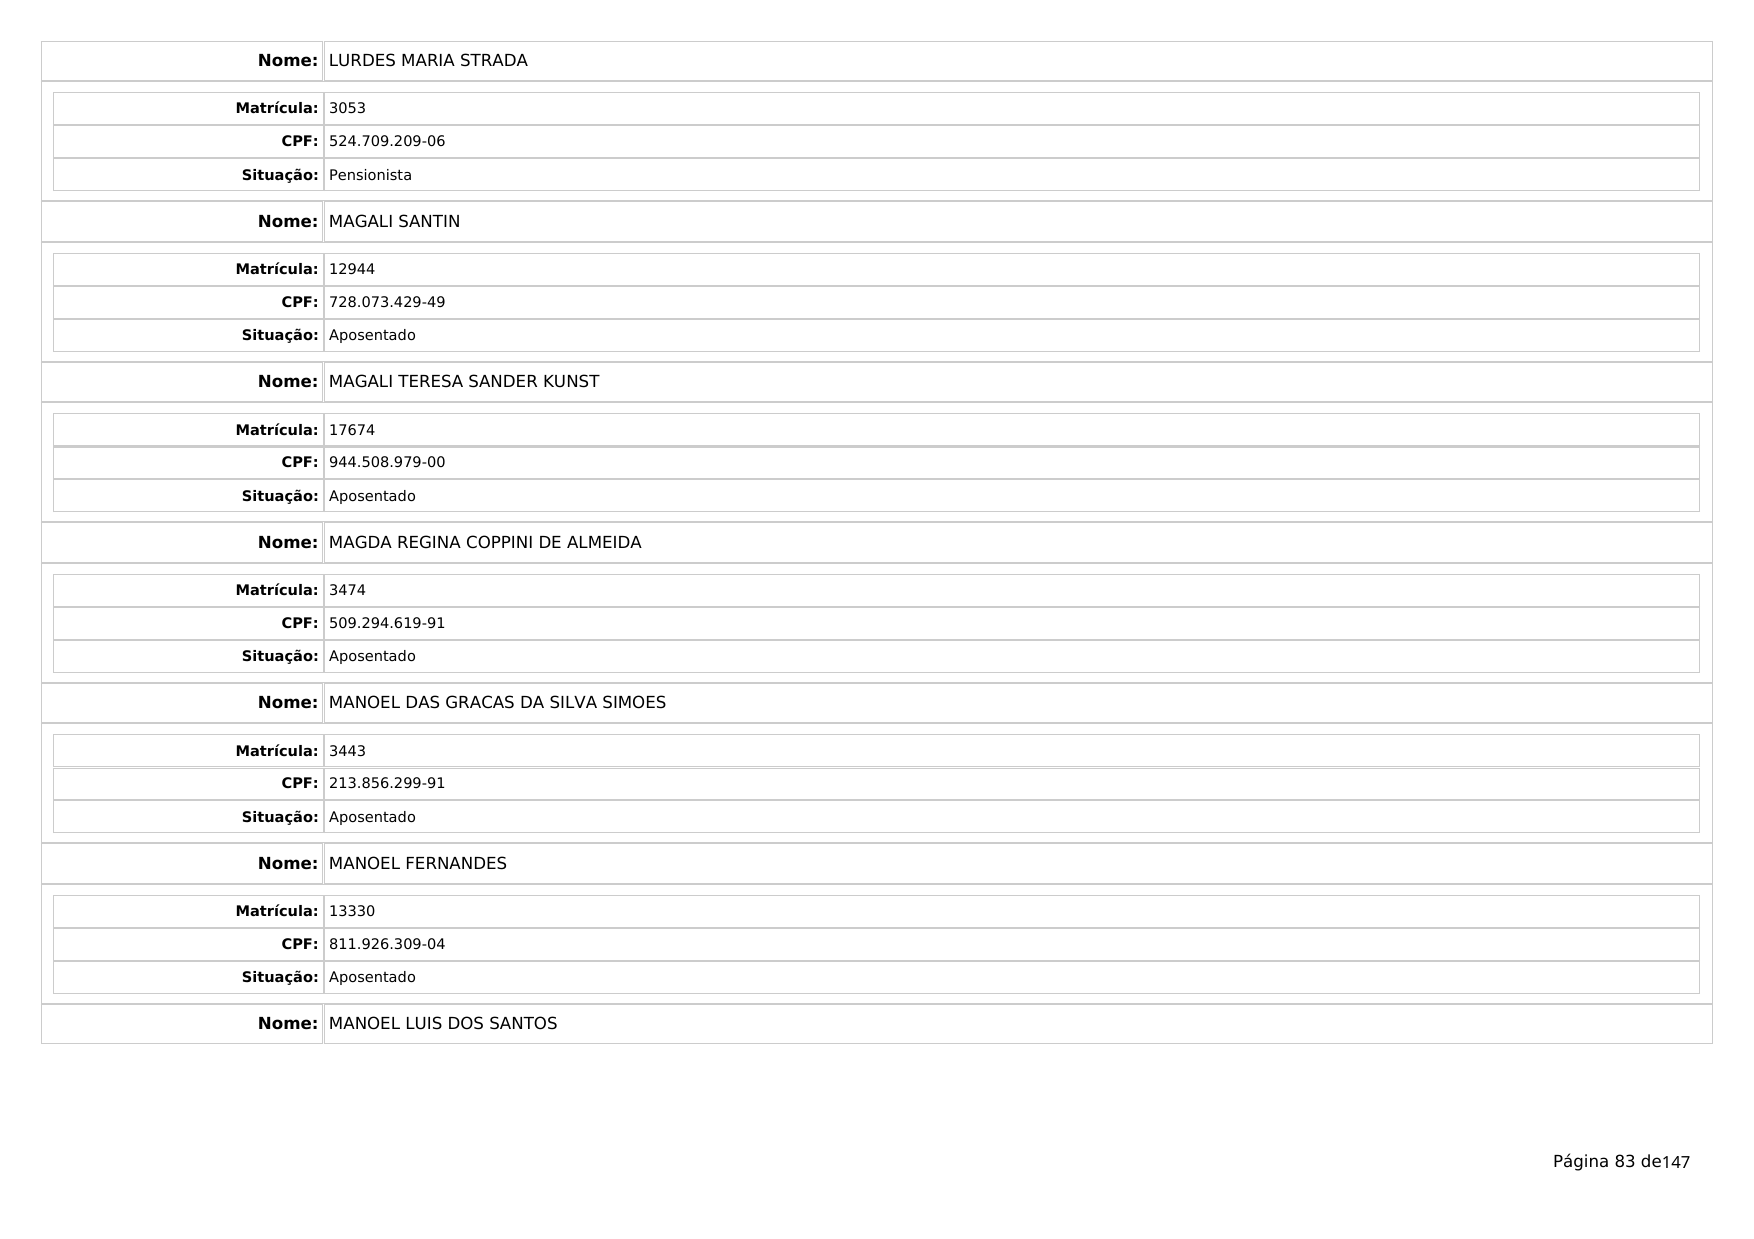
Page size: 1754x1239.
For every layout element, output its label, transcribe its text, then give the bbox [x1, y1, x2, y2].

table_cell [1708, 607, 1712, 640]
table_cell [46, 253, 53, 286]
table_cell 811.926.309-04 [325, 929, 1699, 960]
table_cell Situação: [54, 320, 323, 351]
table_cell [1708, 479, 1712, 512]
table_cell [0, 563, 41, 683]
table_cell [46, 734, 53, 767]
table_header [1713, 0, 1753, 41]
table_cell [1713, 563, 1753, 683]
table_cell [0, 41, 41, 81]
table_header [1700, 86, 1708, 92]
table_cell [0, 81, 41, 201]
table_cell [46, 446, 53, 479]
table_cell 524.709.209-06 [325, 126, 1699, 157]
table_cell Aposentado [325, 801, 1699, 832]
table_header [324, 407, 1700, 413]
table_cell [0, 1044, 41, 1142]
table_cell [42, 403, 1712, 521]
table_cell [1713, 1142, 1753, 1182]
table_cell [1531, 1044, 1662, 1142]
table_cell [46, 125, 53, 158]
table_cell [42, 564, 1712, 682]
table_cell [1708, 446, 1712, 479]
table_cell [1700, 286, 1708, 319]
table_cell [1700, 640, 1708, 673]
table_cell [1708, 92, 1712, 125]
table_cell [1700, 319, 1708, 352]
table_cell Matrícula: [54, 896, 323, 927]
table_cell [46, 413, 53, 446]
table_cell [1662, 1044, 1713, 1142]
table_cell [46, 286, 53, 319]
table_cell [1713, 1004, 1753, 1044]
table_cell Nome: [42, 1005, 322, 1043]
table_cell MANOEL DAS GRACAS DA SILVA SIMOES [325, 684, 1712, 722]
table_cell [46, 768, 53, 800]
table_cell [1700, 734, 1708, 767]
table_cell [1700, 961, 1708, 994]
table_cell [46, 92, 53, 125]
table_cell [1713, 522, 1753, 563]
table_cell CPF: [54, 287, 323, 318]
table_header [46, 86, 53, 92]
table_cell [1708, 413, 1712, 446]
table_cell [1713, 41, 1753, 81]
table_header [1700, 728, 1708, 734]
table_cell [1700, 158, 1708, 191]
table_cell MANOEL FERNANDES [325, 844, 1712, 883]
table_cell CPF: [54, 608, 323, 639]
table_cell Nome: [42, 202, 322, 241]
table_cell 728.073.429-49 [325, 287, 1699, 318]
table_cell [1700, 607, 1708, 640]
table_cell 213.856.299-91 [325, 769, 1699, 799]
table_cell [1713, 884, 1753, 1004]
table_cell CPF: [54, 929, 323, 960]
table_cell [324, 1142, 1531, 1182]
table_cell LURDES MARIA STRADA [325, 42, 1712, 80]
table_cell [1700, 895, 1708, 928]
table_cell [1700, 92, 1708, 125]
table_cell Aposentado [325, 962, 1699, 993]
table_cell [1708, 800, 1712, 833]
table_cell [46, 574, 53, 607]
table_cell CPF: [54, 769, 323, 799]
table_cell Aposentado [325, 320, 1699, 351]
table_cell [0, 884, 41, 1004]
table_cell [46, 607, 53, 640]
table_cell [42, 724, 1712, 842]
table_cell [1713, 723, 1753, 843]
table_cell [1713, 201, 1753, 242]
table_cell Situação: [54, 159, 323, 190]
table_cell [1708, 574, 1712, 607]
table_cell [1700, 446, 1708, 479]
table_cell Pensionista [325, 159, 1699, 190]
table_cell [42, 243, 1712, 361]
table_cell [1708, 286, 1712, 319]
table_header [46, 407, 53, 413]
table_cell 3474 [325, 575, 1699, 606]
table_header [53, 889, 324, 895]
table_header [46, 247, 53, 253]
table_cell [42, 885, 1712, 1003]
table_cell [1700, 125, 1708, 158]
table_header [324, 0, 1531, 41]
table_cell [0, 242, 41, 362]
table_cell [46, 928, 53, 961]
table_header [46, 568, 53, 574]
table_cell 13330 [325, 896, 1699, 927]
table_cell [46, 895, 53, 928]
table_cell 3443 [325, 735, 1699, 766]
table_cell [0, 723, 41, 843]
table_header [1662, 0, 1713, 41]
table_header [1700, 247, 1708, 253]
table_cell Matrícula: [54, 735, 323, 766]
table_cell [1700, 413, 1708, 446]
table_cell [0, 402, 41, 522]
table_cell 3053 [325, 93, 1699, 124]
table_cell [1700, 253, 1708, 286]
table_header [53, 407, 324, 413]
table_cell [46, 640, 53, 673]
table_cell [0, 362, 41, 402]
table_cell Situação: [54, 962, 323, 993]
table_header [46, 889, 53, 895]
table_cell [42, 82, 1712, 200]
table_cell Matrícula: [54, 575, 323, 606]
table_cell [1713, 362, 1753, 402]
table_cell Nome: [42, 42, 322, 80]
table_header [53, 247, 324, 253]
table_header [324, 568, 1700, 574]
table_cell 944.508.979-00 [325, 448, 1699, 478]
table_cell [1708, 319, 1712, 352]
table_cell [41, 1044, 323, 1142]
table_cell Aposentado [325, 480, 1699, 511]
table_cell [1713, 1044, 1753, 1142]
table_header [324, 86, 1700, 92]
table_cell 17674 [325, 414, 1699, 445]
table_cell [1713, 402, 1753, 522]
table_cell [0, 843, 41, 884]
table_cell [46, 479, 53, 512]
table_cell [1708, 125, 1712, 158]
table_cell [1713, 683, 1753, 723]
table_cell [0, 1142, 41, 1182]
table_cell [46, 158, 53, 191]
table_cell [324, 1044, 1531, 1142]
table_cell Situação: [54, 801, 323, 832]
table_header [1700, 889, 1708, 895]
table_cell 147 [1662, 1142, 1713, 1182]
table_header [1531, 0, 1662, 41]
table_cell [1700, 574, 1708, 607]
table_cell 12944 [325, 254, 1699, 285]
table_cell [1700, 768, 1708, 800]
table_header [46, 728, 53, 734]
table_cell [1708, 734, 1712, 767]
table_cell [1708, 158, 1712, 191]
table_cell CPF: [54, 448, 323, 478]
table_cell CPF: [54, 126, 323, 157]
table_cell [1708, 768, 1712, 800]
table_cell [0, 683, 41, 723]
table_cell [1713, 81, 1753, 201]
table_cell [46, 319, 53, 352]
table_cell [41, 1142, 323, 1182]
table_cell [1708, 640, 1712, 673]
table_cell Matrícula: [54, 93, 323, 124]
table_cell MAGALI SANTIN [325, 202, 1712, 241]
table_cell Nome: [42, 523, 322, 562]
table_cell Nome: [42, 363, 322, 401]
table_header [53, 728, 324, 734]
table_cell Nome: [42, 844, 322, 883]
table_cell Situação: [54, 641, 323, 672]
table_cell [46, 800, 53, 833]
table_cell Página 83 de [1531, 1142, 1662, 1182]
table_header [53, 568, 324, 574]
table_header [324, 247, 1700, 253]
table_cell Matrícula: [54, 254, 323, 285]
table_cell [1708, 928, 1712, 961]
table_cell [1700, 928, 1708, 961]
table_header [324, 889, 1700, 895]
table_cell [0, 201, 41, 242]
table_cell MAGALI TERESA SANDER KUNST [325, 363, 1712, 401]
table_header [1700, 407, 1708, 413]
table_cell [1708, 253, 1712, 286]
table_cell Nome: [42, 684, 322, 722]
table_cell [1708, 961, 1712, 994]
table_cell [1713, 242, 1753, 362]
table_header [53, 86, 324, 92]
table_cell [46, 961, 53, 994]
table_cell MAGDA REGINA COPPINI DE ALMEIDA [325, 523, 1712, 562]
table_cell [0, 522, 41, 563]
table_header [1700, 568, 1708, 574]
table_cell [1713, 843, 1753, 884]
table_cell [1708, 895, 1712, 928]
table_header [0, 0, 41, 41]
table_cell Matrícula: [54, 414, 323, 445]
table_cell [1700, 800, 1708, 833]
table_cell 509.294.619-91 [325, 608, 1699, 639]
table_cell Aposentado [325, 641, 1699, 672]
table_cell MANOEL LUIS DOS SANTOS [325, 1005, 1712, 1043]
table_header [324, 728, 1700, 734]
table_header [41, 0, 323, 41]
table_cell Situação: [54, 480, 323, 511]
table_cell [0, 1004, 41, 1044]
table_cell [1700, 479, 1708, 512]
